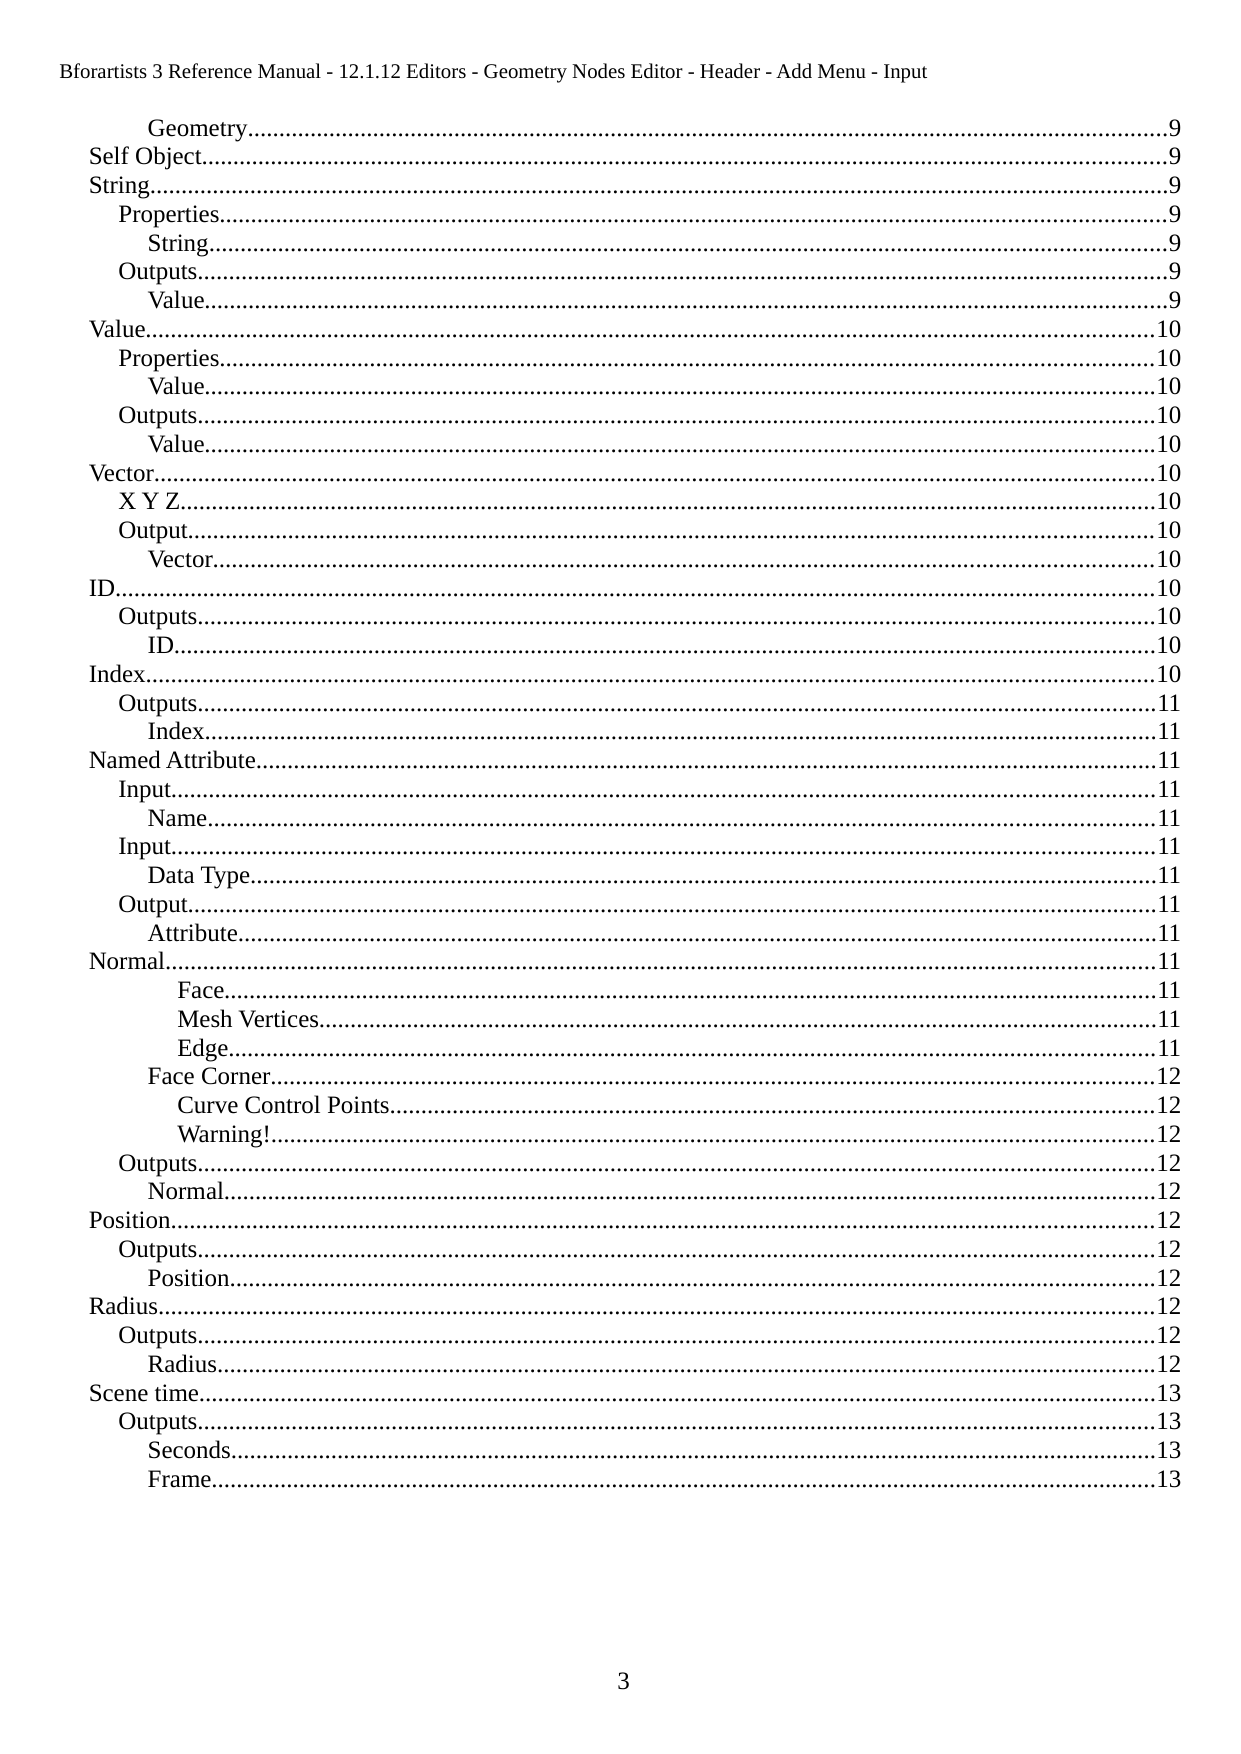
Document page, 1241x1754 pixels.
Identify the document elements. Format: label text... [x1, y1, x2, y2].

text Normal 11 [88, 946, 1181, 975]
text Outputs 13 [118, 1406, 1181, 1435]
text Index 11 [147, 716, 1181, 745]
text Frame 13 [147, 1464, 1181, 1493]
text Warning! 12 [177, 1119, 1181, 1148]
text Properties 9 [118, 199, 1181, 228]
text Data Type 11 [147, 860, 1181, 889]
text Outputs 9 [118, 256, 1181, 285]
text Outputs 12 [118, 1148, 1181, 1176]
text Index 10 [88, 659, 1181, 688]
text Seconds 13 [147, 1435, 1181, 1464]
text Self Object 9 [88, 141, 1181, 170]
text Outputs 12 [118, 1234, 1181, 1263]
text ID 10 [88, 573, 1181, 601]
text Edge 11 [177, 1033, 1181, 1061]
text Input 11 [118, 831, 1181, 860]
text ID 10 [147, 630, 1181, 659]
text Geometry 9 [147, 113, 1181, 141]
text Value 10 [88, 314, 1181, 343]
text String 9 [147, 228, 1181, 256]
text Curve Control Points 12 [177, 1090, 1181, 1119]
text Name 11 [147, 803, 1181, 831]
text Value 9 [147, 285, 1181, 314]
text Normal 12 [147, 1176, 1181, 1205]
text Position 12 [147, 1263, 1181, 1291]
text Vector 10 [147, 544, 1181, 573]
text Radius 12 [147, 1349, 1181, 1378]
text Input 11 [118, 774, 1181, 803]
text Properties 10 [118, 343, 1181, 371]
text Outputs 12 [118, 1320, 1181, 1349]
text Outputs 10 [118, 400, 1181, 429]
text Value 10 [147, 429, 1181, 458]
text Output 10 [118, 515, 1181, 544]
text Named Attribute 11 [88, 745, 1181, 774]
text Face Corner 12 [147, 1061, 1181, 1090]
text Face 11 [177, 975, 1181, 1004]
text Value 10 [147, 371, 1181, 400]
text Scene time 13 [88, 1378, 1181, 1406]
text X Y Z 10 [118, 486, 1181, 515]
text Attribute 11 [147, 918, 1181, 946]
text Vector 10 [88, 458, 1181, 486]
text Position 12 [88, 1205, 1181, 1234]
text Output 11 [118, 889, 1181, 918]
text Outputs 10 [118, 601, 1181, 630]
text Mesh Vertices 11 [177, 1004, 1181, 1033]
text Radius 12 [88, 1291, 1181, 1320]
text String 9 [88, 170, 1181, 199]
text Outputs 11 [118, 688, 1181, 716]
